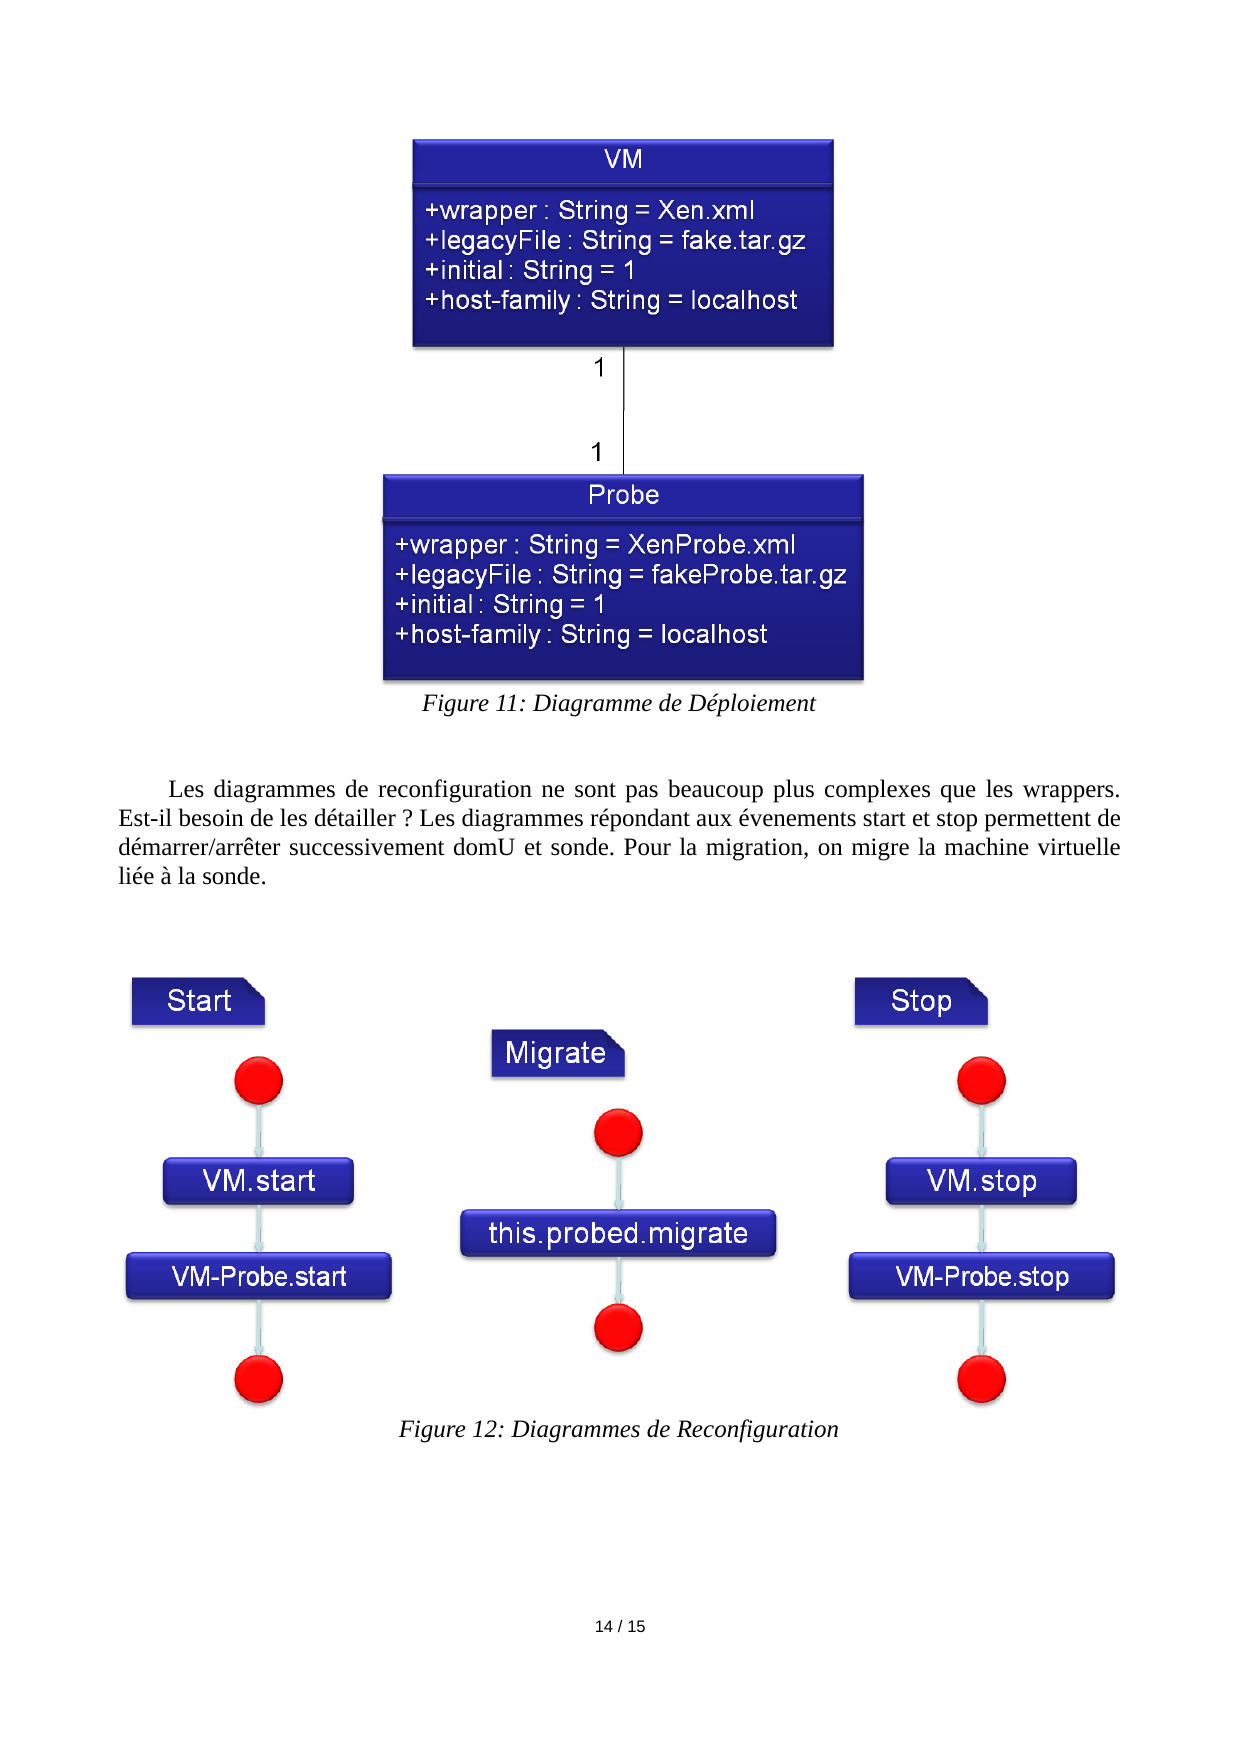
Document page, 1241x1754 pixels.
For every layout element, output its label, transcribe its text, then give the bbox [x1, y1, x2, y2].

picture [371, 130, 869, 689]
text Les diagrammes de reconfiguration ne sont pas beaucoup plus complexes que les wrappers. Est-il besoin de les détailler ? Les diagrammes répondant aux évenements start et stop permettent de démarrer/arrêter successivement domU et sonde. Pour la migration, on migre la machine virtuelle liée à la sonde. [118, 774, 1122, 889]
text Figure 12: Diagrammes de Reconfiguration [118, 972, 1122, 1442]
text Figure 11: Diagramme de Déploiement [371, 689, 869, 717]
